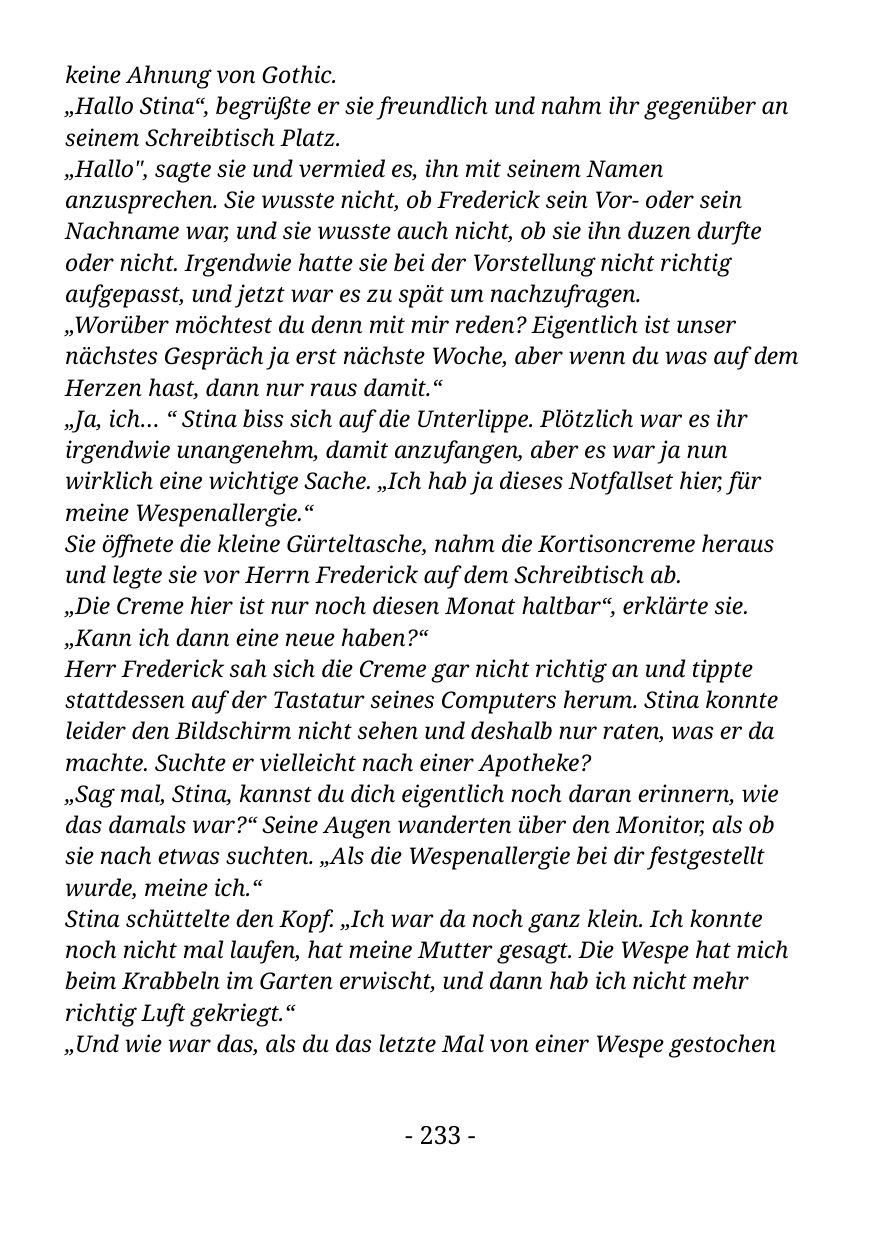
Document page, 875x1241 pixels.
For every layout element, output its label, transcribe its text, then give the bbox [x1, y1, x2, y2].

text keine Ahnung von Gothic. „Hallo Stina“, begrüßte er sie freundlich und nahm ihr gegenüber an seinem Schreibtisch Platz. „Hallo", sagte sie und vermied es, ihn mit seinem Namen anzusprechen. Sie wusste nicht, ob Frederick sein Vor- oder sein Nachname war, und sie wusste auch nicht, ob sie ihn duzen durfte oder nicht. Irgendwie hatte sie bei der Vorstellung nicht richtig aufgepasst, und jetzt war es zu spät um nachzufragen. „Worüber möchtest du denn mit mir reden? Eigentlich ist unser nächstes Gespräch ja erst nächste Woche, aber wenn du was auf dem Herzen hast, dann nur raus damit.“ „Ja, ich… “ Stina biss sich auf die Unterlippe. Plötzlich war es ihr irgendwie unangenehm, damit anzufangen, aber es war ja nun wirklich eine wichtige Sache. „Ich hab ja dieses Notfallset hier, für meine Wespenallergie.“ Sie öffnete die kleine Gürteltasche, nahm die Kortisoncreme heraus und legte sie vor Herrn Frederick auf dem Schreibtisch ab. „Die Creme hier ist nur noch diesen Monat haltbar“, erklärte sie. „Kann ich dann eine neue haben?“ Herr Frederick sah sich die Creme gar nicht richtig an und tippte stattdessen auf der Tastatur seines Computers herum. Stina konnte leider den Bildschirm nicht sehen und deshalb nur raten, was er da machte. Suchte er vielleicht nach einer Apotheke? „Sag mal, Stina, kannst du dich eigentlich noch daran erinnern, wie das damals war?“ Seine Augen wanderten über den Monitor, als ob sie nach etwas suchten. „Als die Wespenallergie bei dir festgestellt wurde, meine ich.“ Stina schüttelte den Kopf. „Ich war da noch ganz klein. Ich konnte noch nicht mal laufen, hat meine Mutter gesagt. Die Wespe hat mich beim Krabbeln im Garten erwischt, und dann hab ich nicht mehr richtig Luft gekriegt.“ „Und wie war das, als du das letzte Mal von einer Wespe gestochen [65, 59, 809, 1059]
